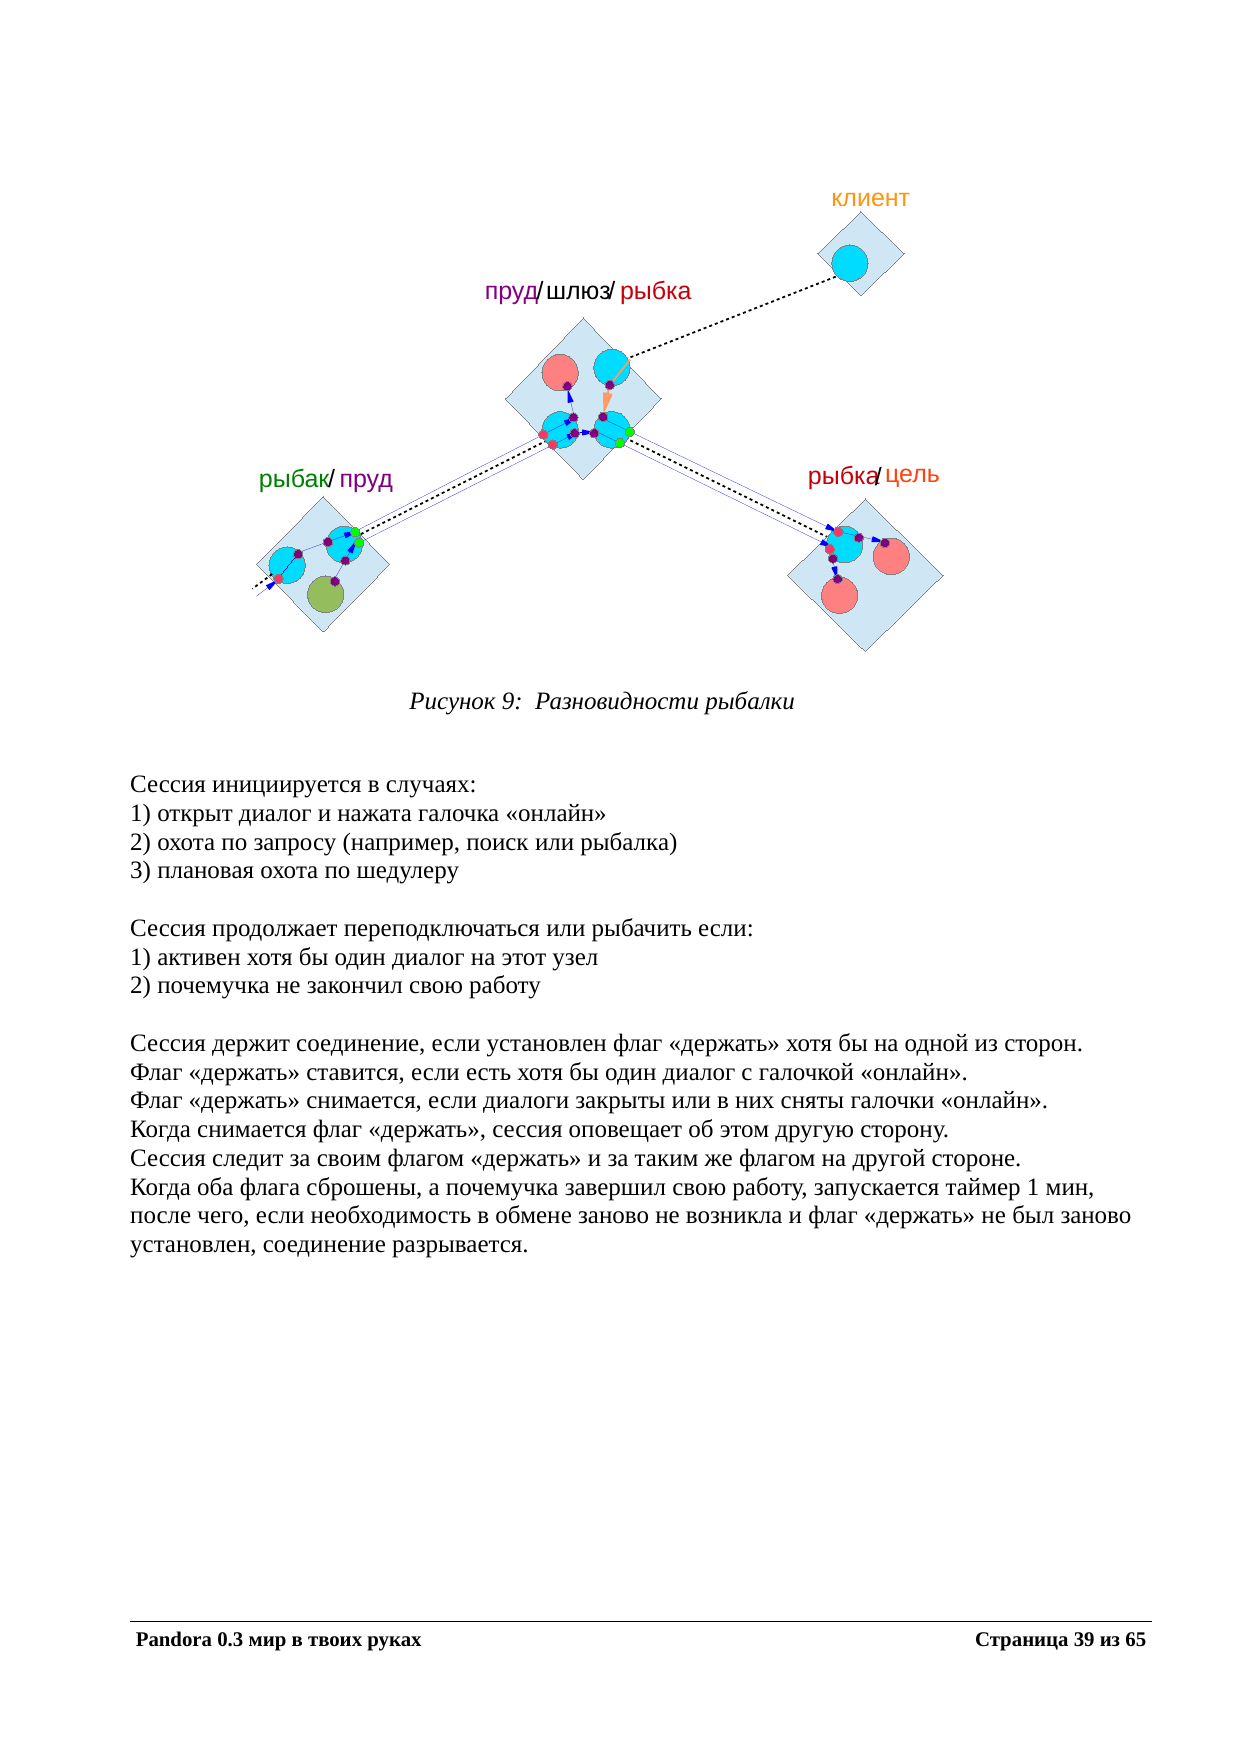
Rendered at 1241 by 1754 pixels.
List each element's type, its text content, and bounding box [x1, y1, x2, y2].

text 2) охота по запросу (например, поиск или рыбалка) [130, 827, 1152, 856]
text 1) активен хотя бы один диалог на этот узел [130, 942, 1152, 971]
text Флаг «держать» ставится, если есть хотя бы один диалог с галочкой «онлайн». [130, 1057, 1152, 1086]
text 1) открыт диалог и нажата галочка «онлайн» [130, 798, 1152, 827]
text Когда снимается флаг «держать», сессия оповещает об этом другую сторону. [130, 1114, 1152, 1143]
text Сессия следит за своим флагом «держать» и за таким же флагом на другой стороне. [130, 1143, 1152, 1172]
text Сессия продолжает переподключаться или рыбачить если: [130, 913, 1152, 942]
text Сессия держит соединение, если установлен флаг «держать» хотя бы на одной из сторон. [130, 1028, 1152, 1057]
text Флаг «держать» снимается, если диалоги закрыты или в них сняты галочки «онлайн». [130, 1086, 1152, 1114]
text Сессия инициируется в случаях: [130, 769, 1152, 798]
text Когда оба флага сброшены, а почемучка завершил свою работу, запускается таймер 1 мин, после чего, если необходимость в обмене заново не возникла и флаг «держать» не был заново установлен, соединение разрывается. [130, 1172, 1152, 1258]
text 3) плановая охота по шедулеру [130, 856, 1152, 884]
text 2) почемучка не закончил свою работу [130, 971, 1152, 999]
text Рисунок 9: Разновидности рыбалки [127, 686, 1079, 715]
